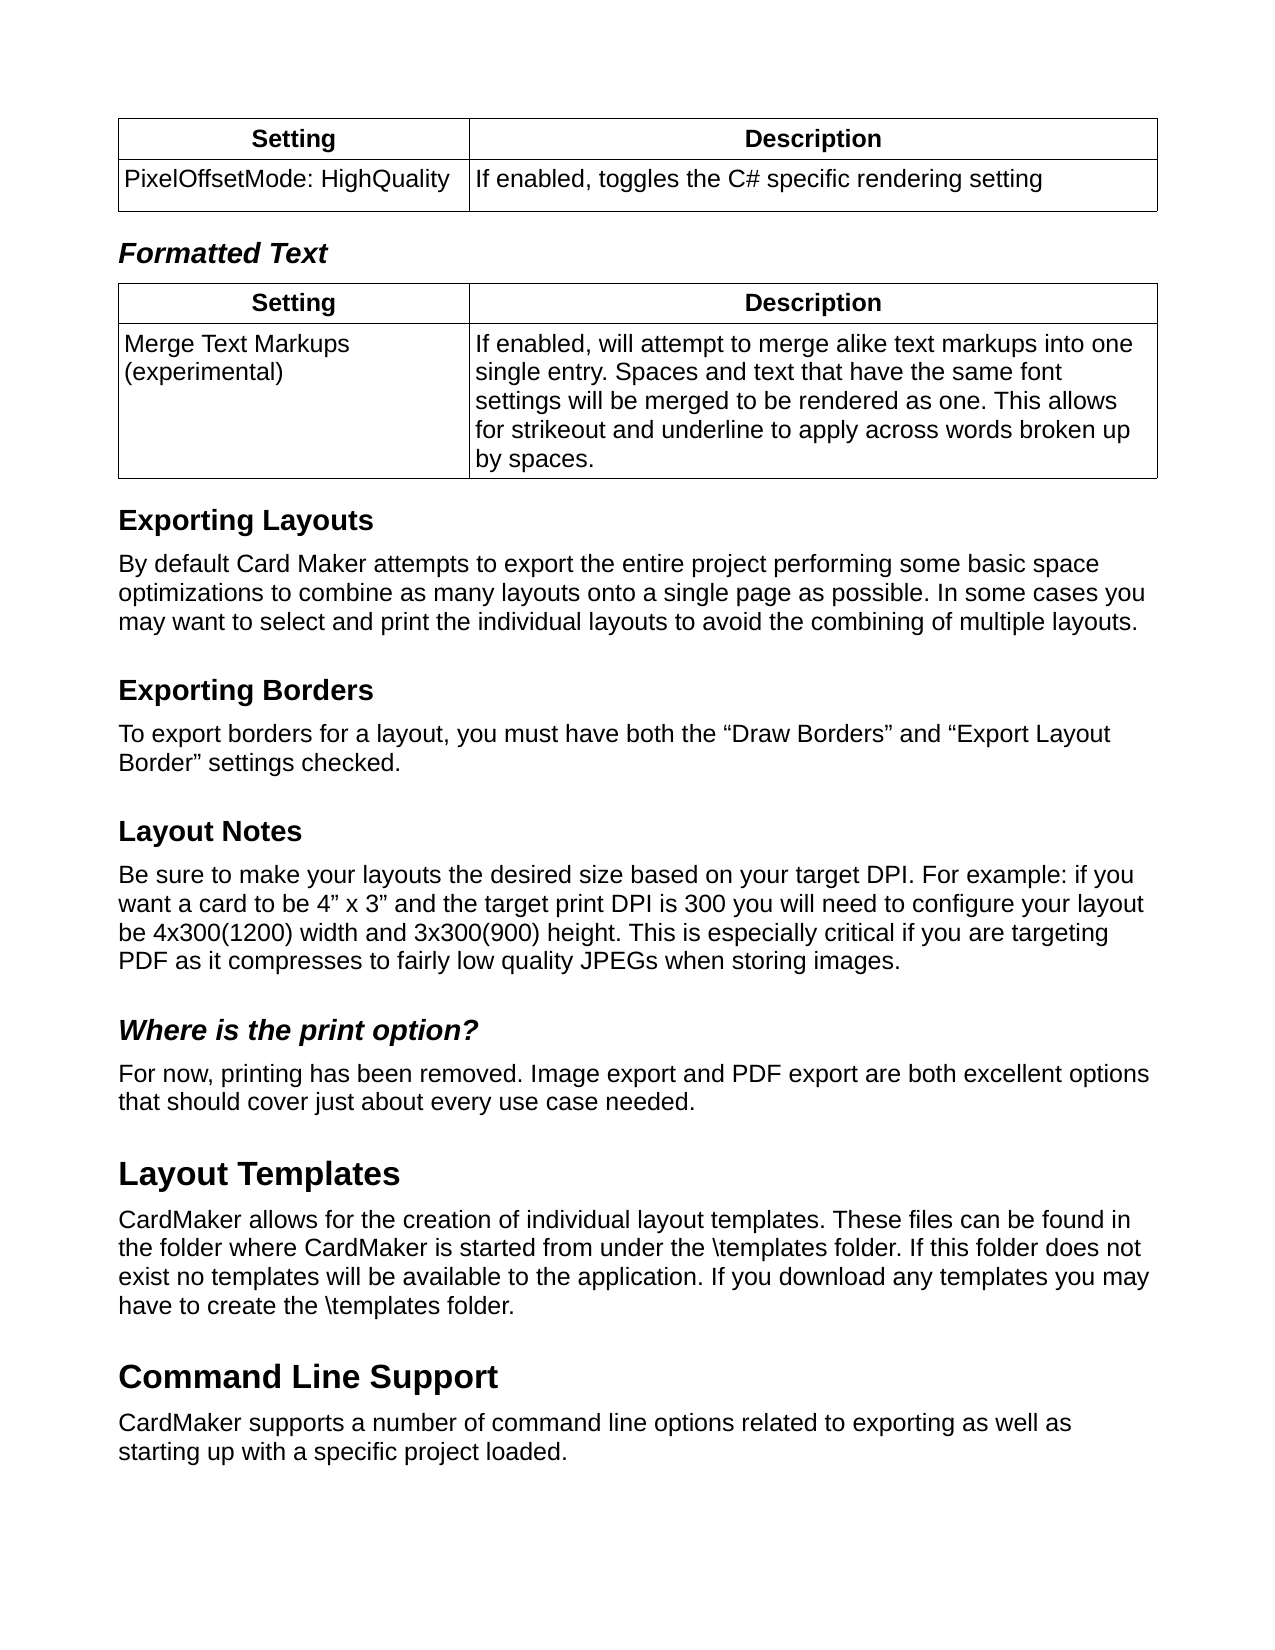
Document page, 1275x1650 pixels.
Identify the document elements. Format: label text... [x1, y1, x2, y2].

text CardMaker allows for the creation of individual layout templates. These files can be found in the folder where CardMaker is started from under the \templates folder. If this folder does not exist no templates will be available to the application. If you download any templates you may have to create the \templates folder. [118, 1205, 1157, 1320]
subtitle Exporting Borders [118, 673, 1157, 706]
subtitle Where is the print option? [118, 1012, 1157, 1046]
table_cell If enabled, will attempt to merge alike text markups into one single entry. Spaces and text that have the same font settings will be merged to be rendered as one. This allows for strikeout and underline to apply across words broken up by spaces. [470, 324, 1157, 478]
table_cell Merge Text Markups (experimental) [119, 324, 469, 478]
text CardMaker supports a number of command line options related to exporting as well as starting up with a specific project loaded. [118, 1408, 1157, 1466]
subtitle Command Line Support [118, 1357, 1157, 1396]
subtitle Formatted Text [118, 236, 1157, 270]
text For now, printing has been removed. Image export and PDF export are both excellent options that should cover just about every use case needed. [118, 1058, 1157, 1116]
subtitle Layout Notes [118, 814, 1157, 847]
table_cell If enabled, toggles the C# specific rendering setting [470, 160, 1157, 211]
text Be sure to make your layouts the desired size based on your target DPI. For example: if you want a card to be 4” x 3” and the target print DPI is 300 you will need to configure your layout be 4x300(1200) width and 3x300(900) height. This is especially critical if you are targeting PDF as it compresses to fairly low quality JPEGs when storing images. [118, 860, 1157, 975]
table_header Description [470, 119, 1157, 158]
table_header Description [470, 284, 1157, 323]
text To export borders for a layout, you must have both the “Draw Borders” and “Export Layout Border” settings checked. [118, 719, 1157, 776]
subtitle Layout Templates [118, 1153, 1157, 1192]
table_cell PixelOffsetMode: HighQuality [119, 160, 469, 211]
table_header Setting [119, 119, 469, 158]
subtitle Exporting Layouts [118, 503, 1157, 537]
table_header Setting [119, 284, 469, 323]
text By default Card Maker attempts to export the entire project performing some basic space optimizations to combine as many layouts onto a single page as possible. In some cases you may want to select and print the individual layouts to avoid the combining of multiple layouts. [118, 549, 1157, 635]
